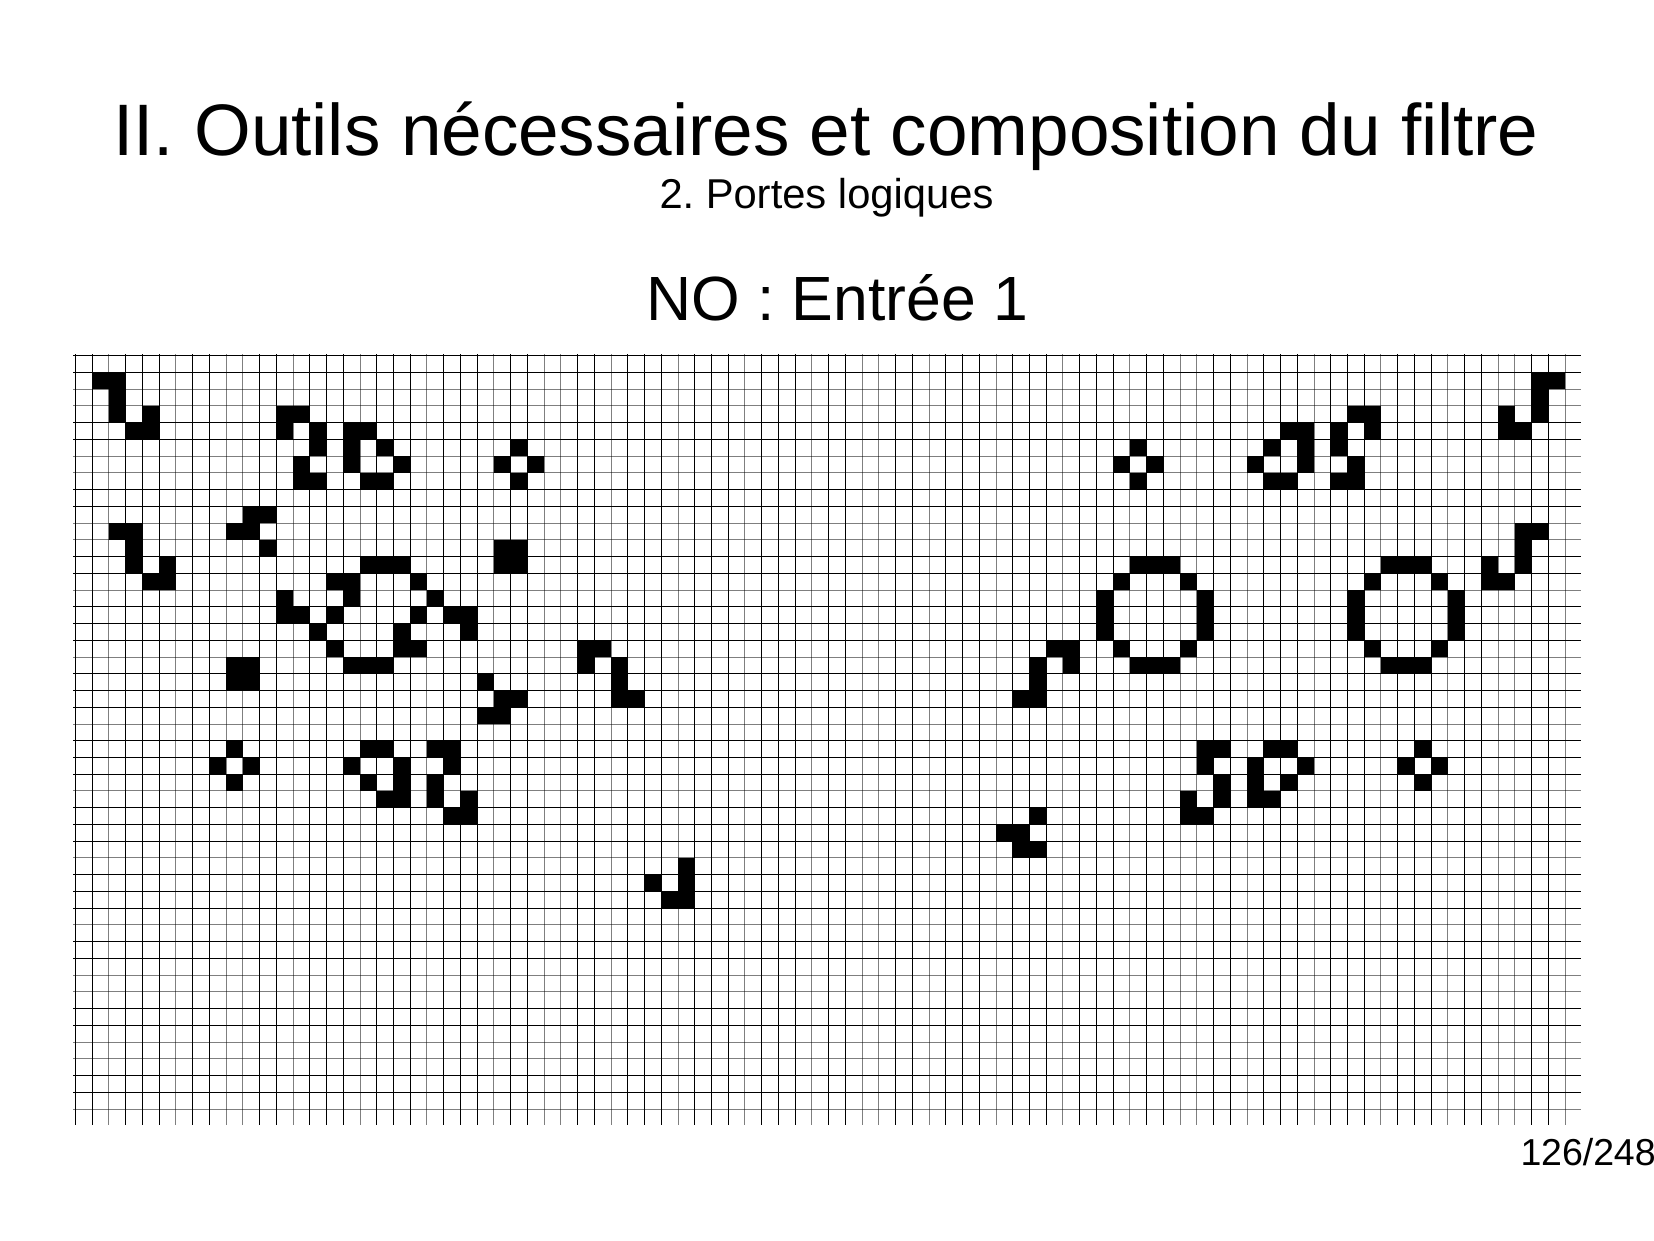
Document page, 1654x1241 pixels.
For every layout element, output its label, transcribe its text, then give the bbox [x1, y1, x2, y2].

text_box <number>/248 [1505, 1124, 1654, 1182]
text_box NO : Entrée 1 [631, 256, 1044, 342]
title II. Outils nécessaires et composition du filtre 2. Portes logiques [82, 49, 1571, 257]
picture [73, 354, 1581, 1125]
